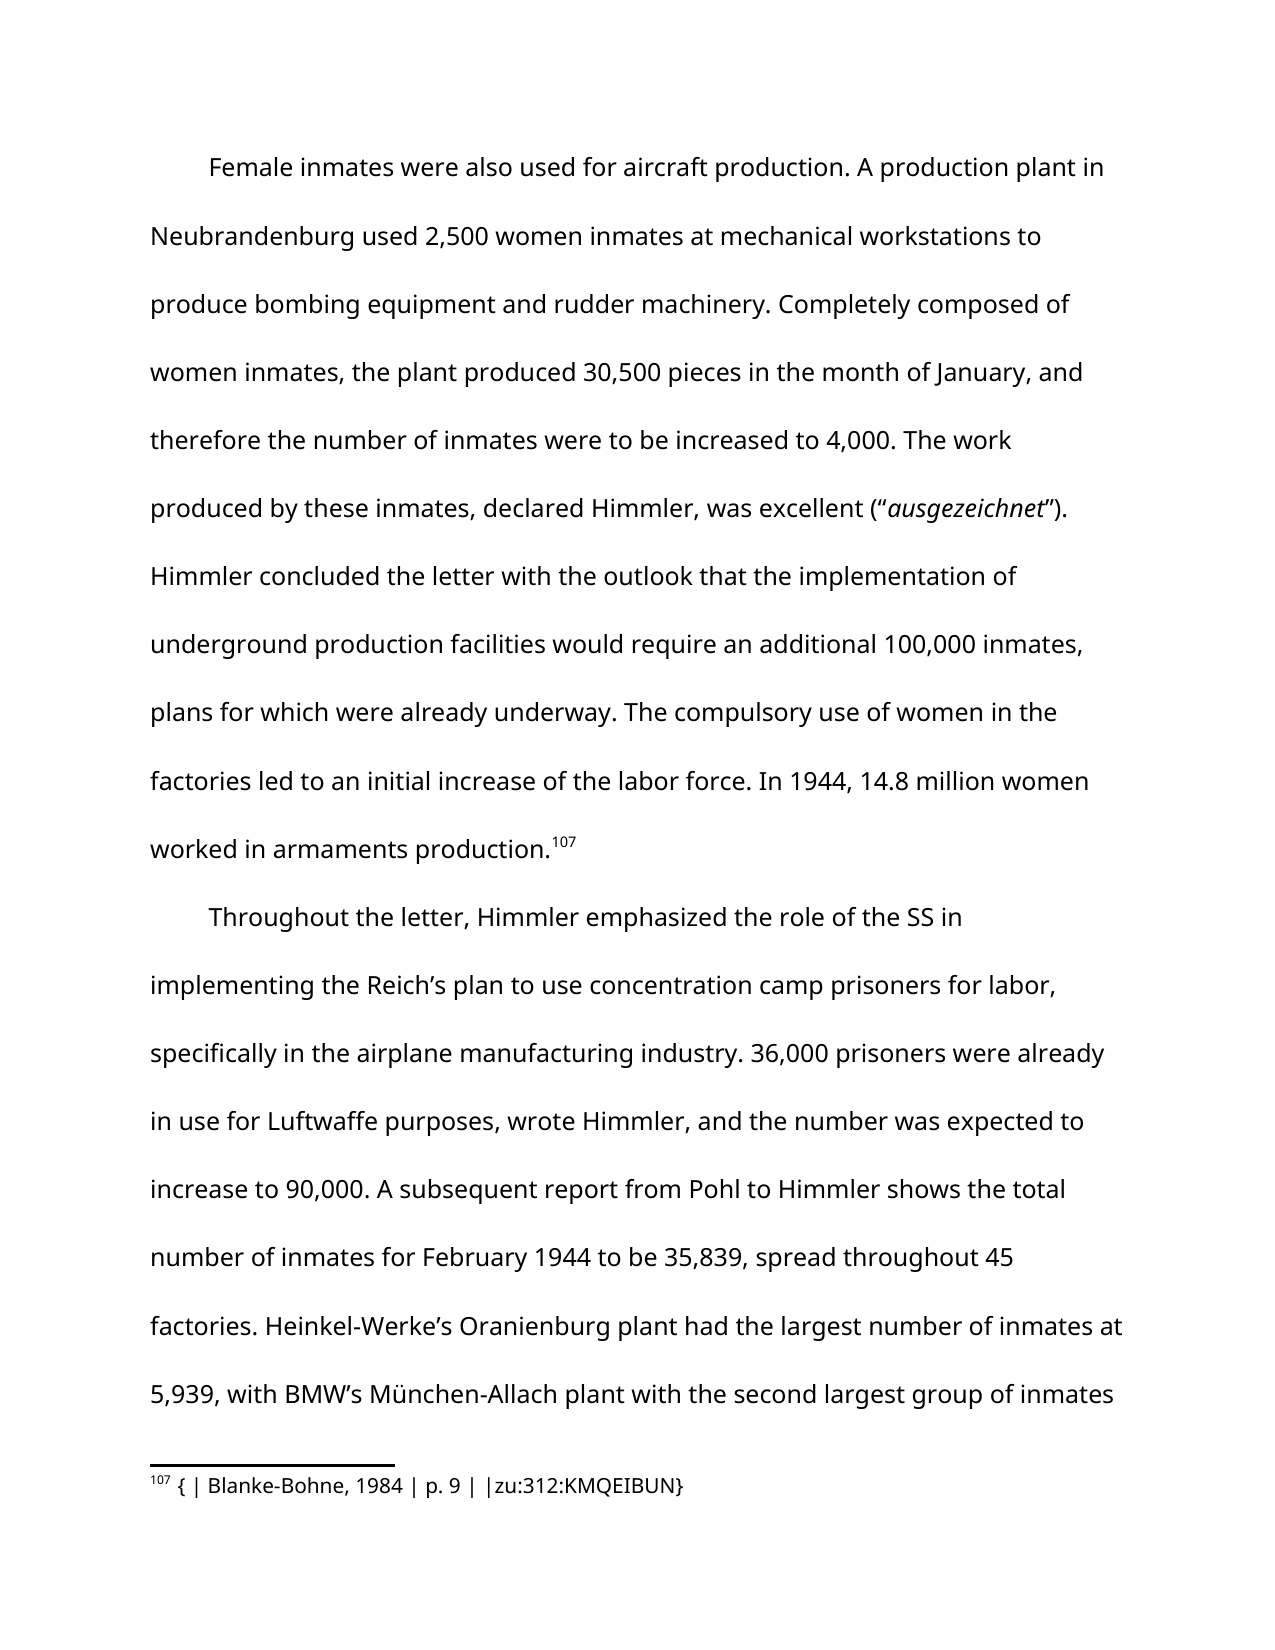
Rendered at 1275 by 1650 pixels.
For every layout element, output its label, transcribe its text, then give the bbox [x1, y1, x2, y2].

text Female inmates were also used for aircraft production. A production plant in Neubrandenburg used 2,500 women inmates at mechanical workstations to produce bombing equipment and rudder machinery. Completely composed of women inmates, the plant produced 30,500 pieces in the month of January, and therefore the number of inmates were to be increased to 4,000. The work produced by these inmates, declared Himmler, was excellent (“ausgezeichnet”). Himmler concluded the letter with the outlook that the implementation of underground production facilities would require an additional 100,000 inmates, plans for which were already underway. The compulsory use of women in the factories led to an initial increase of the labor force. In 1944, 14.8 million women worked in armaments production. [150, 150, 1125, 865]
text Throughout the letter, Himmler emphasized the role of the SS in implementing the Reich’s plan to use concentration camp prisoners for labor, specifically in the airplane manufacturing industry. 36,000 prisoners were already in use for Luftwaffe purposes, wrote Himmler, and the number was expected to increase to 90,000. A subsequent report from Pohl to Himmler shows the total number of inmates for February 1944 to be 35,839, spread throughout 45 factories. Heinkel-Werke’s Oranienburg plant had the largest number of inmates at 5,939, with BMW’s München-Allach plant with the second largest group of inmates [150, 899, 1125, 1410]
text { | Blanke-Bohne, 1984 | p. 9 | |zu:312:KMQEIBUN} [150, 1472, 1125, 1500]
